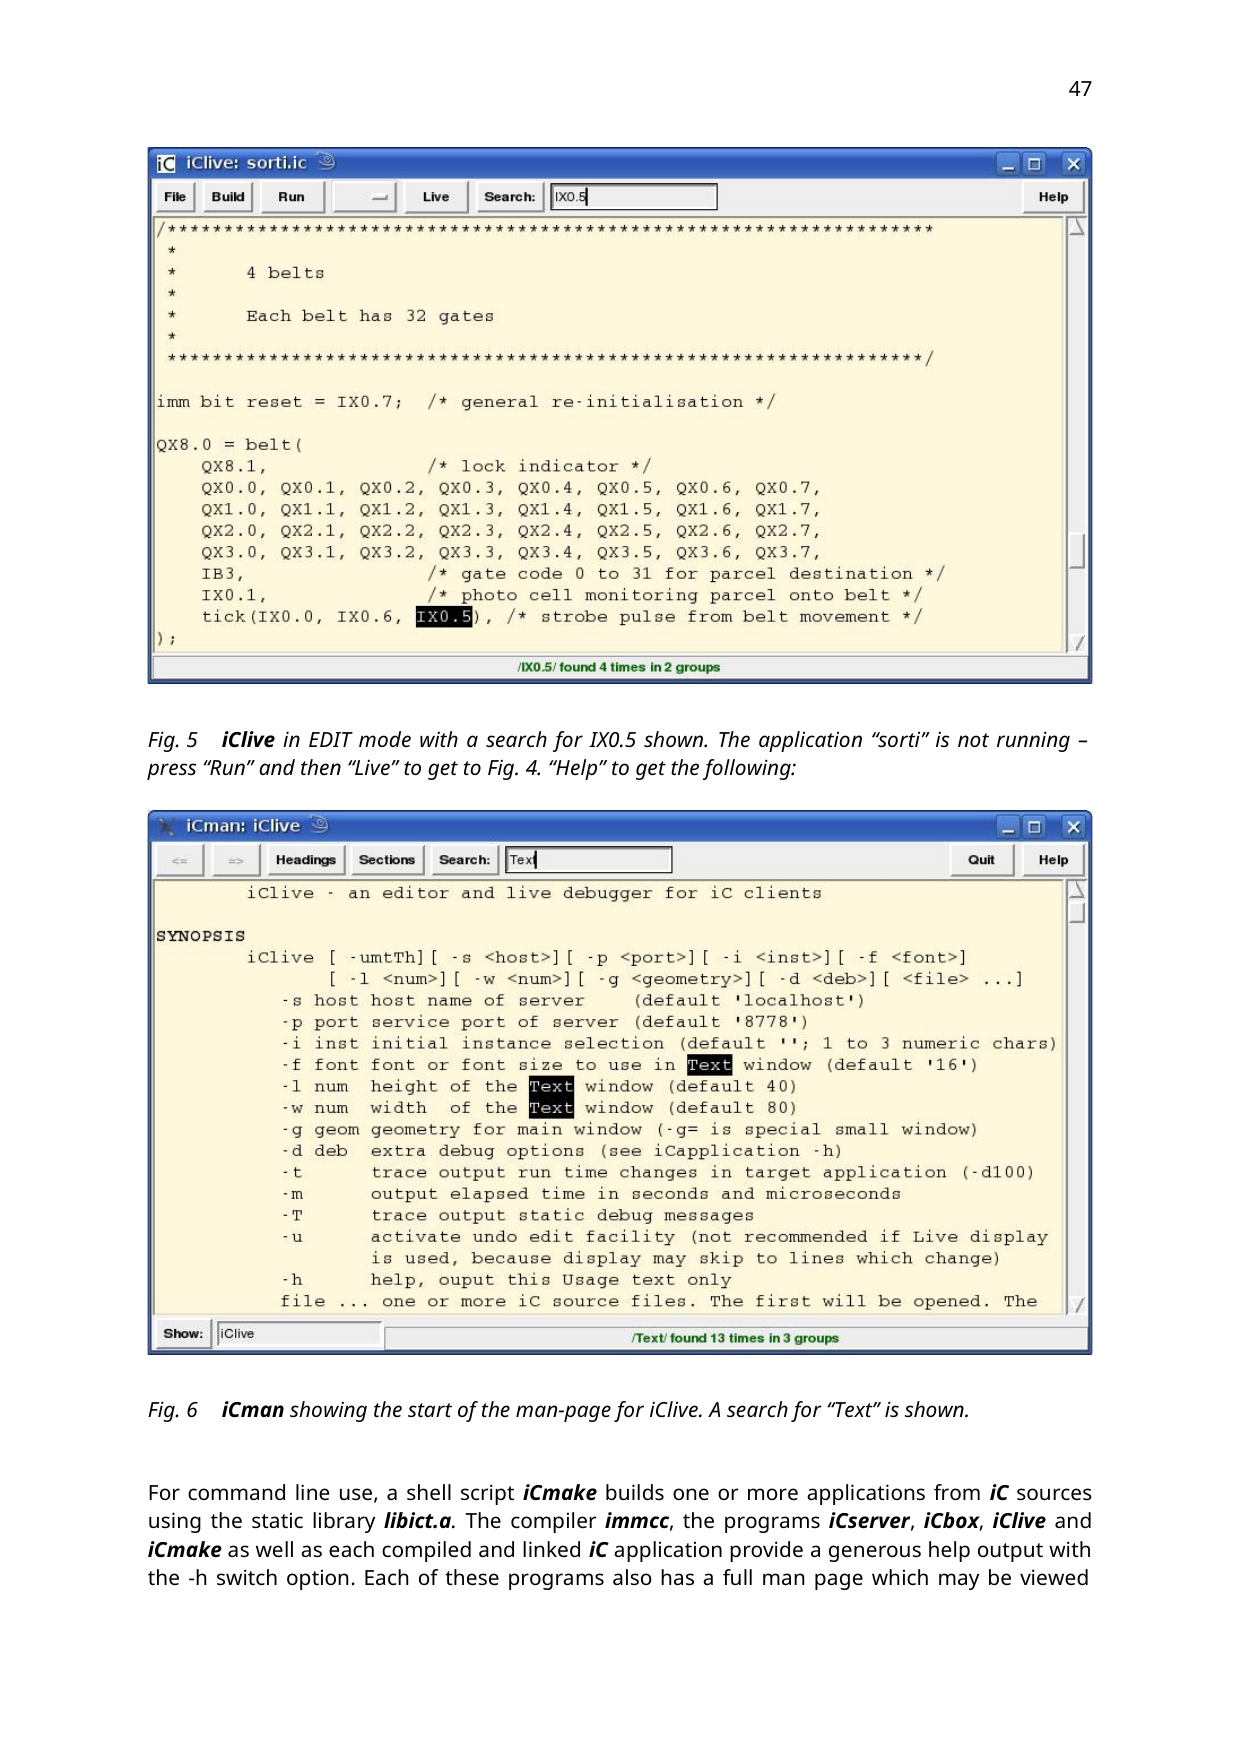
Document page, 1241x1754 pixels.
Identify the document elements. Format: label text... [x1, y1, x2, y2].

text For command line use, a shell script iCmake builds one or more applications from iC sources using the static library libict.a. The compiler immcc, the programs iCserver, iCbox, iClive and iCmake as well as each compiled and linked iC application provide a generous help output with the -h switch option. Each of these programs also has a full man page which may be viewed [148, 1477, 1092, 1592]
picture [147, 147, 1093, 684]
text Fig. 5 iClive in EDIT mode with a search for IX0.5 shown. The application “sorti” is not running – press “Run” and then “Live” to get to Fig. 4. “Help” to get the following: [148, 725, 1092, 810]
text Fig. 6 iCman showing the start of the man-page for iClive. A search for “Text” is shown. [148, 1395, 1092, 1424]
picture [147, 810, 1093, 1355]
